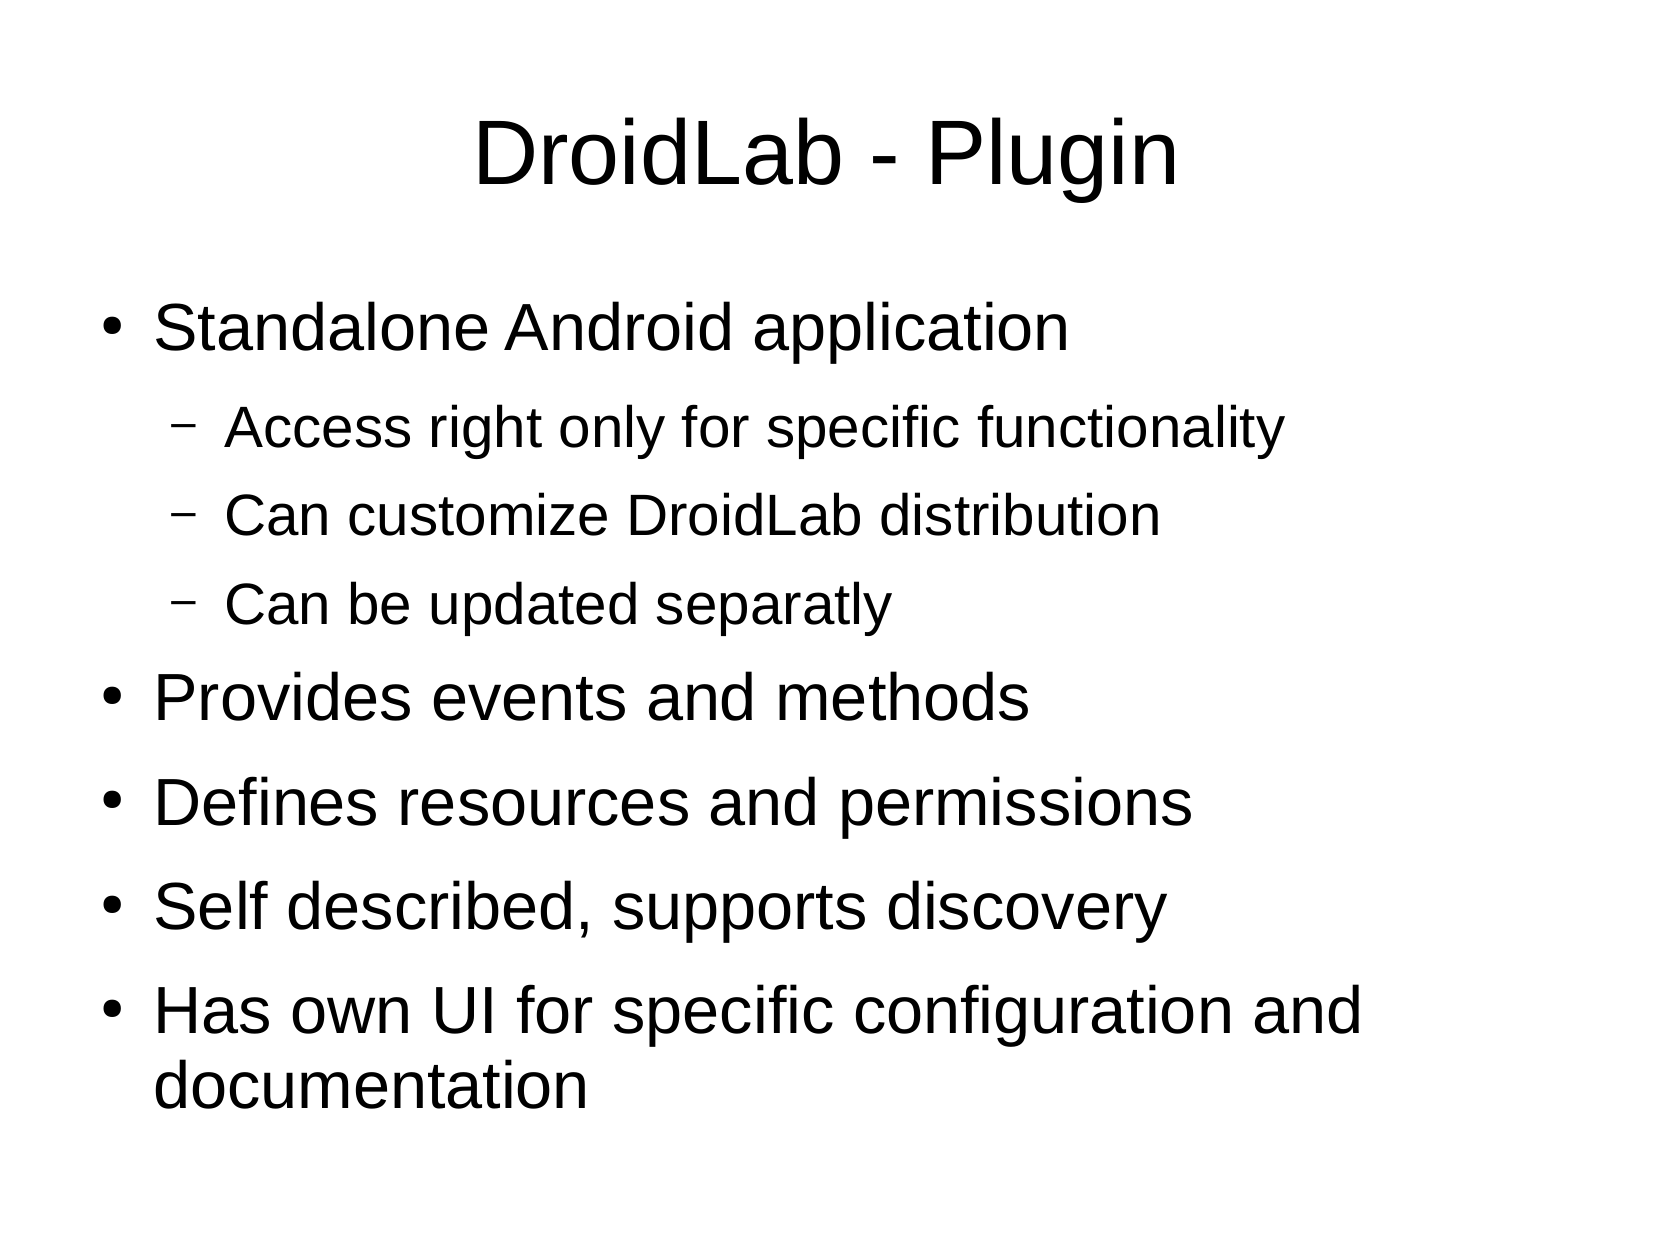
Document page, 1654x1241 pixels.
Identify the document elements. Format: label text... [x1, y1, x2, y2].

title DroidLab - Plugin [82, 49, 1571, 257]
list Standalone Android application Access right only for specific functionality Can customize DroidLab distribution Can be updated separatly Provides events and methods Defines resources and permissions Self described, supports discovery Has own UI for specific configuration and documentation [82, 290, 1571, 1122]
